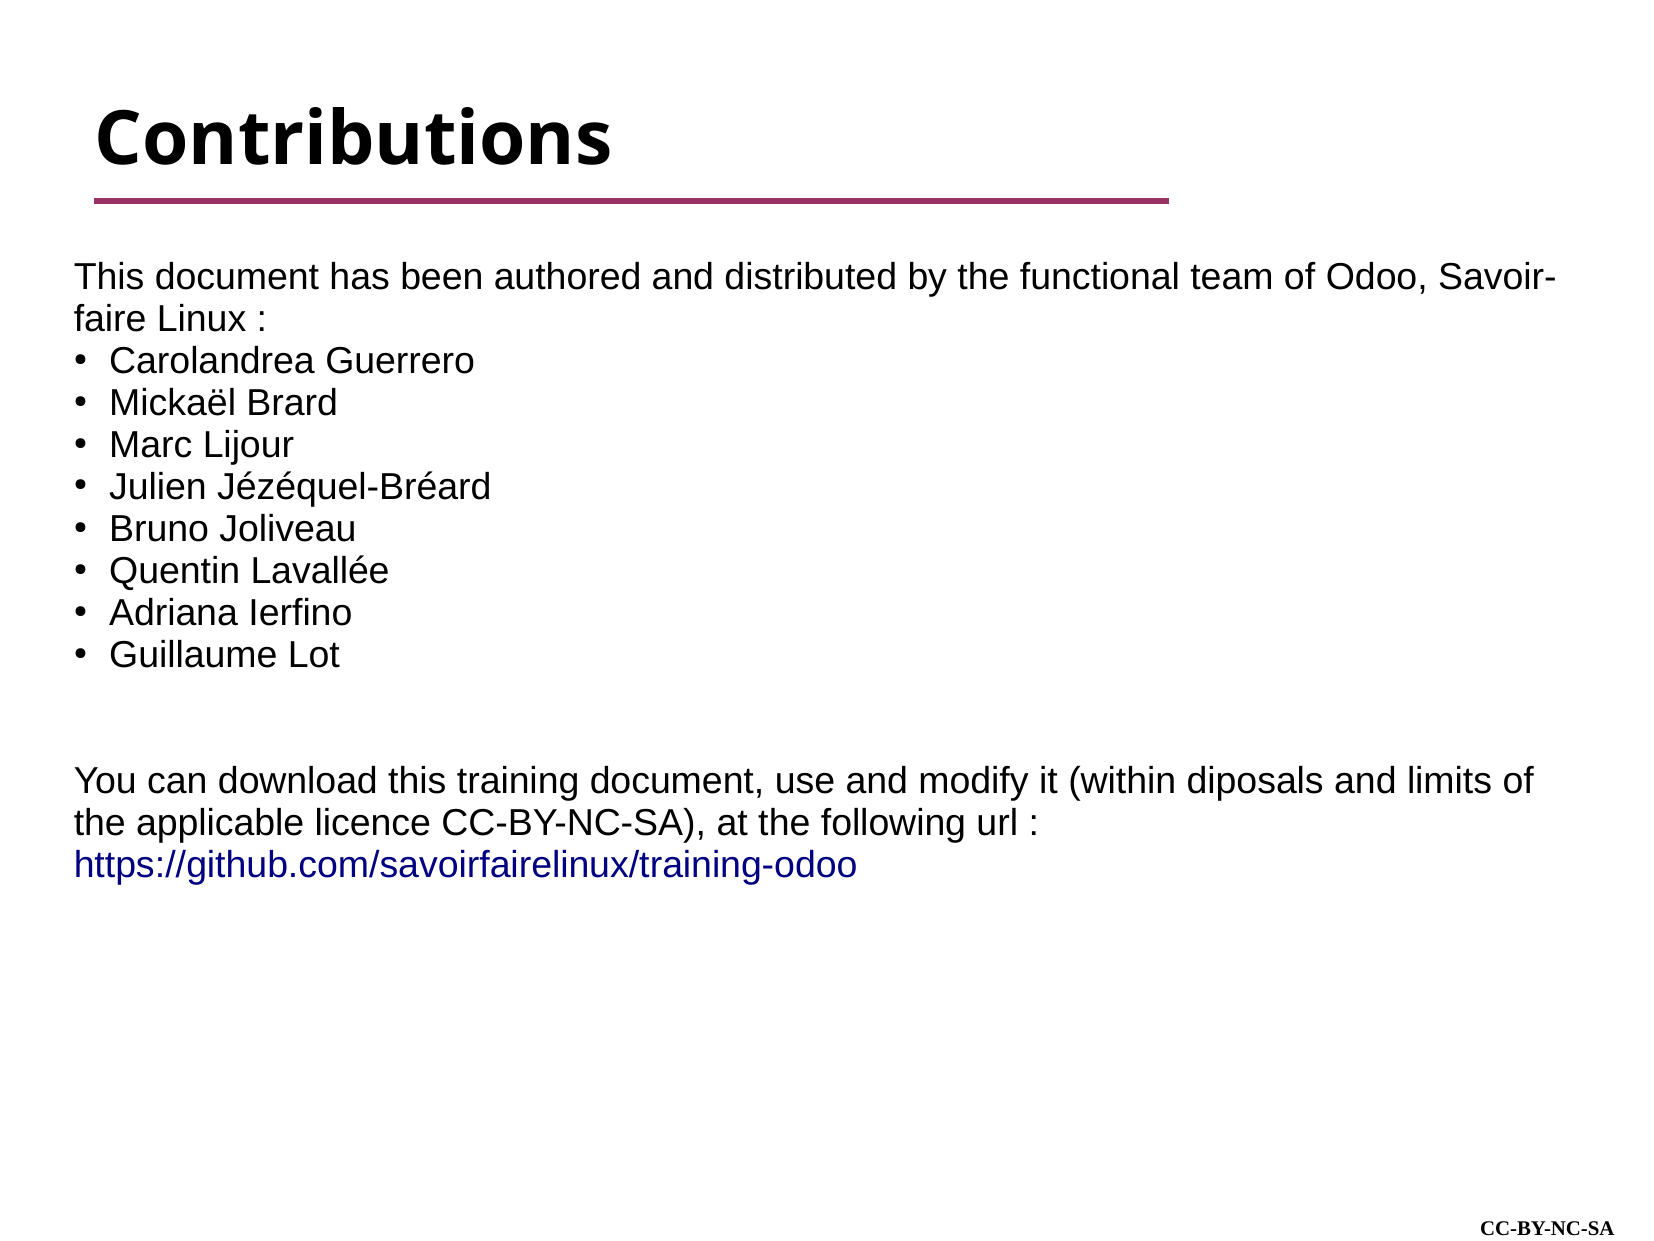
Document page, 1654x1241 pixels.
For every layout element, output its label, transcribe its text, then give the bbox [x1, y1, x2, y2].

title Contributions [94, 31, 1571, 239]
text_box This document has been authored and distributed by the functional team of Odoo, Savoir-faire Linux : Carolandrea Guerrero Mickaël Brard Marc Lijour Julien Jézéquel-Bréard Bruno Joliveau Quentin Lavallée Adriana Ierfino Guillaume Lot You can download this training document, use and modify it (within diposals and limits of the applicable licence CC-BY-NC-SA), at the following url : https://github.com/savoirfairelinux/training-odoo [59, 248, 1595, 1040]
